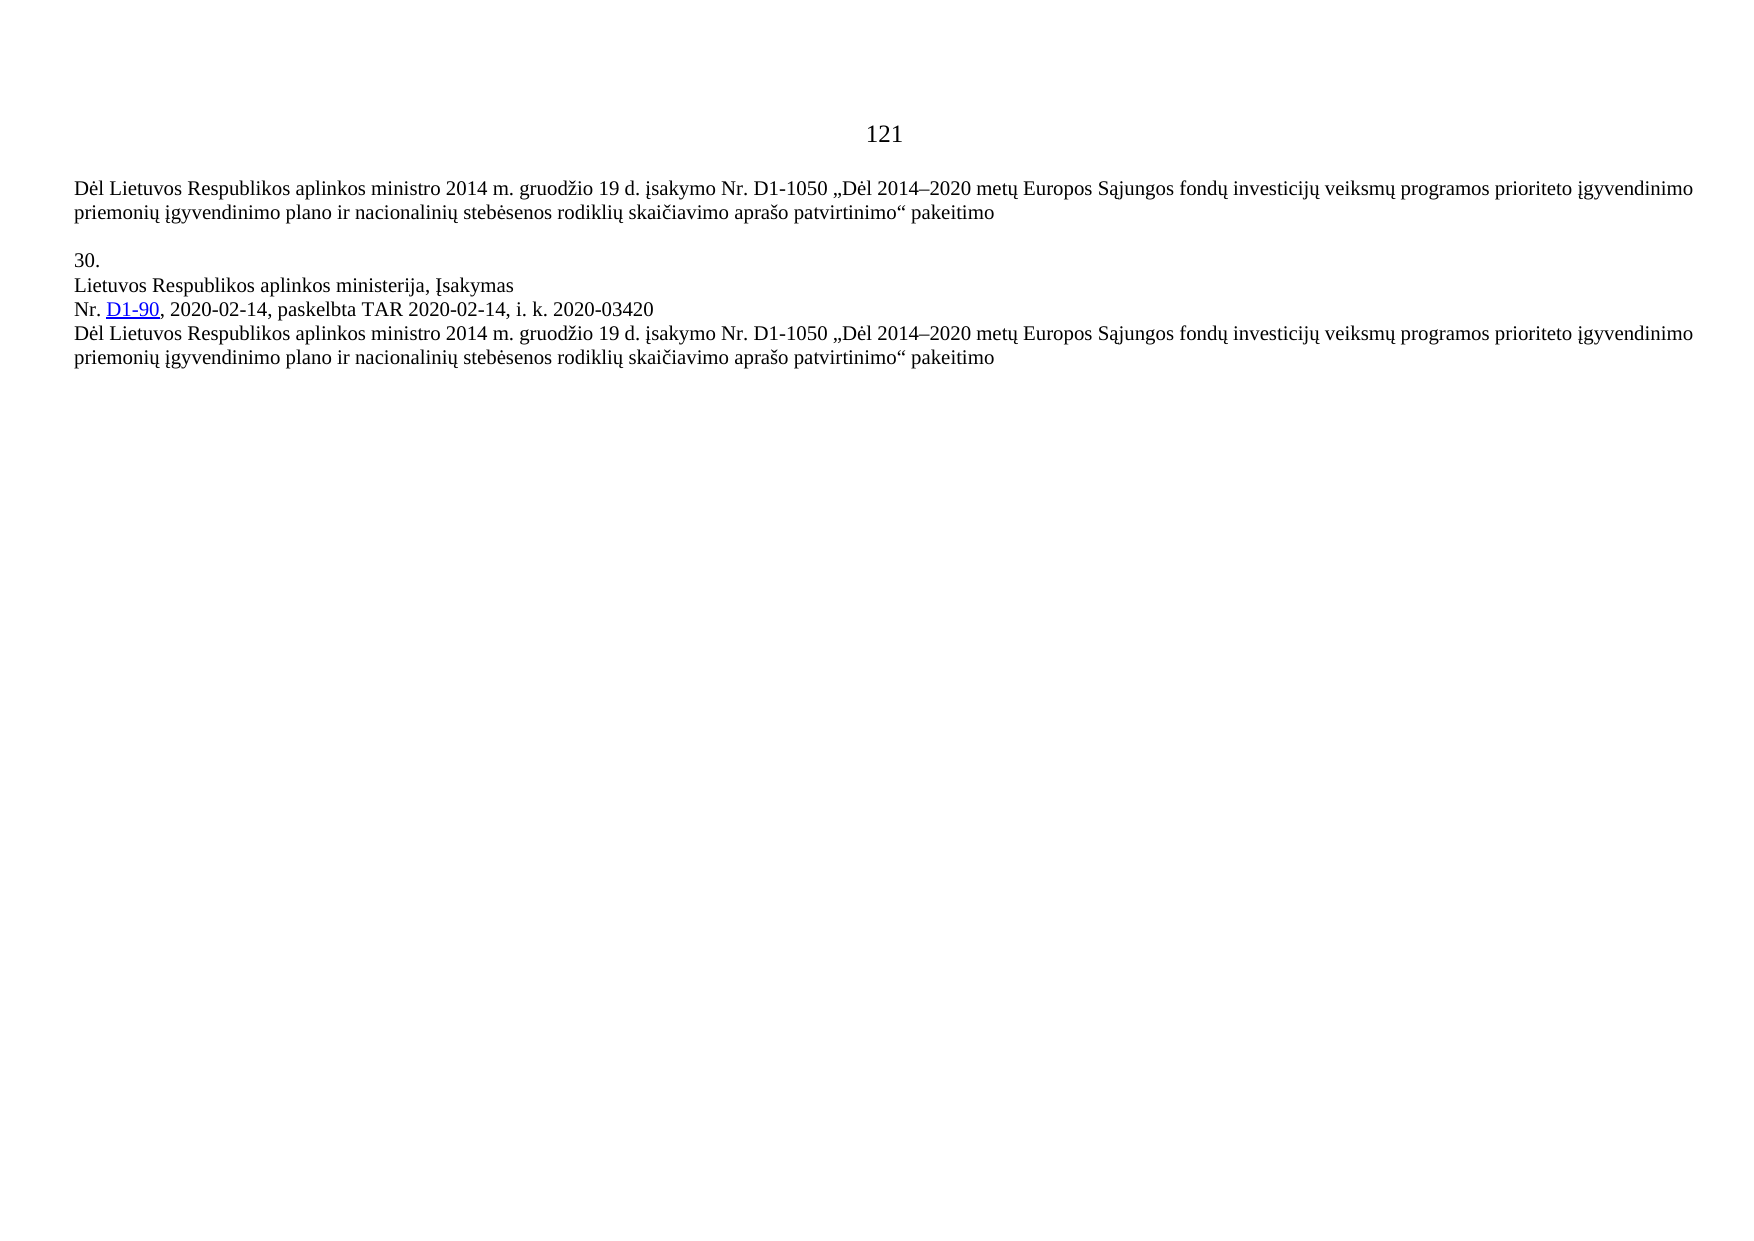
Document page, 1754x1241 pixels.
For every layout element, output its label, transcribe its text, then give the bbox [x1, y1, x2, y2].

text Lietuvos Respublikos aplinkos ministerija, Įsakymas [74, 272, 1695, 297]
text Dėl Lietuvos Respublikos aplinkos ministro 2014 m. gruodžio 19 d. įsakymo Nr. D1-1050 „Dėl 2014–2020 metų Europos Sąjungos fondų investicijų veiksmų programos prioriteto įgyvendinimo priemonių įgyvendinimo plano ir nacionalinių stebėsenos rodiklių skaičiavimo aprašo patvirtinimo“ pakeitimo [74, 321, 1695, 369]
text Dėl Lietuvos Respublikos aplinkos ministro 2014 m. gruodžio 19 d. įsakymo Nr. D1-1050 „Dėl 2014–2020 metų Europos Sąjungos fondų investicijų veiksmų programos prioriteto įgyvendinimo priemonių įgyvendinimo plano ir nacionalinių stebėsenos rodiklių skaičiavimo aprašo patvirtinimo“ pakeitimo [74, 176, 1695, 224]
text Nr. D1-90, 2020-02-14, paskelbta TAR 2020-02-14, i. k. 2020-03420 [74, 297, 1695, 321]
text 30. [74, 248, 1695, 272]
